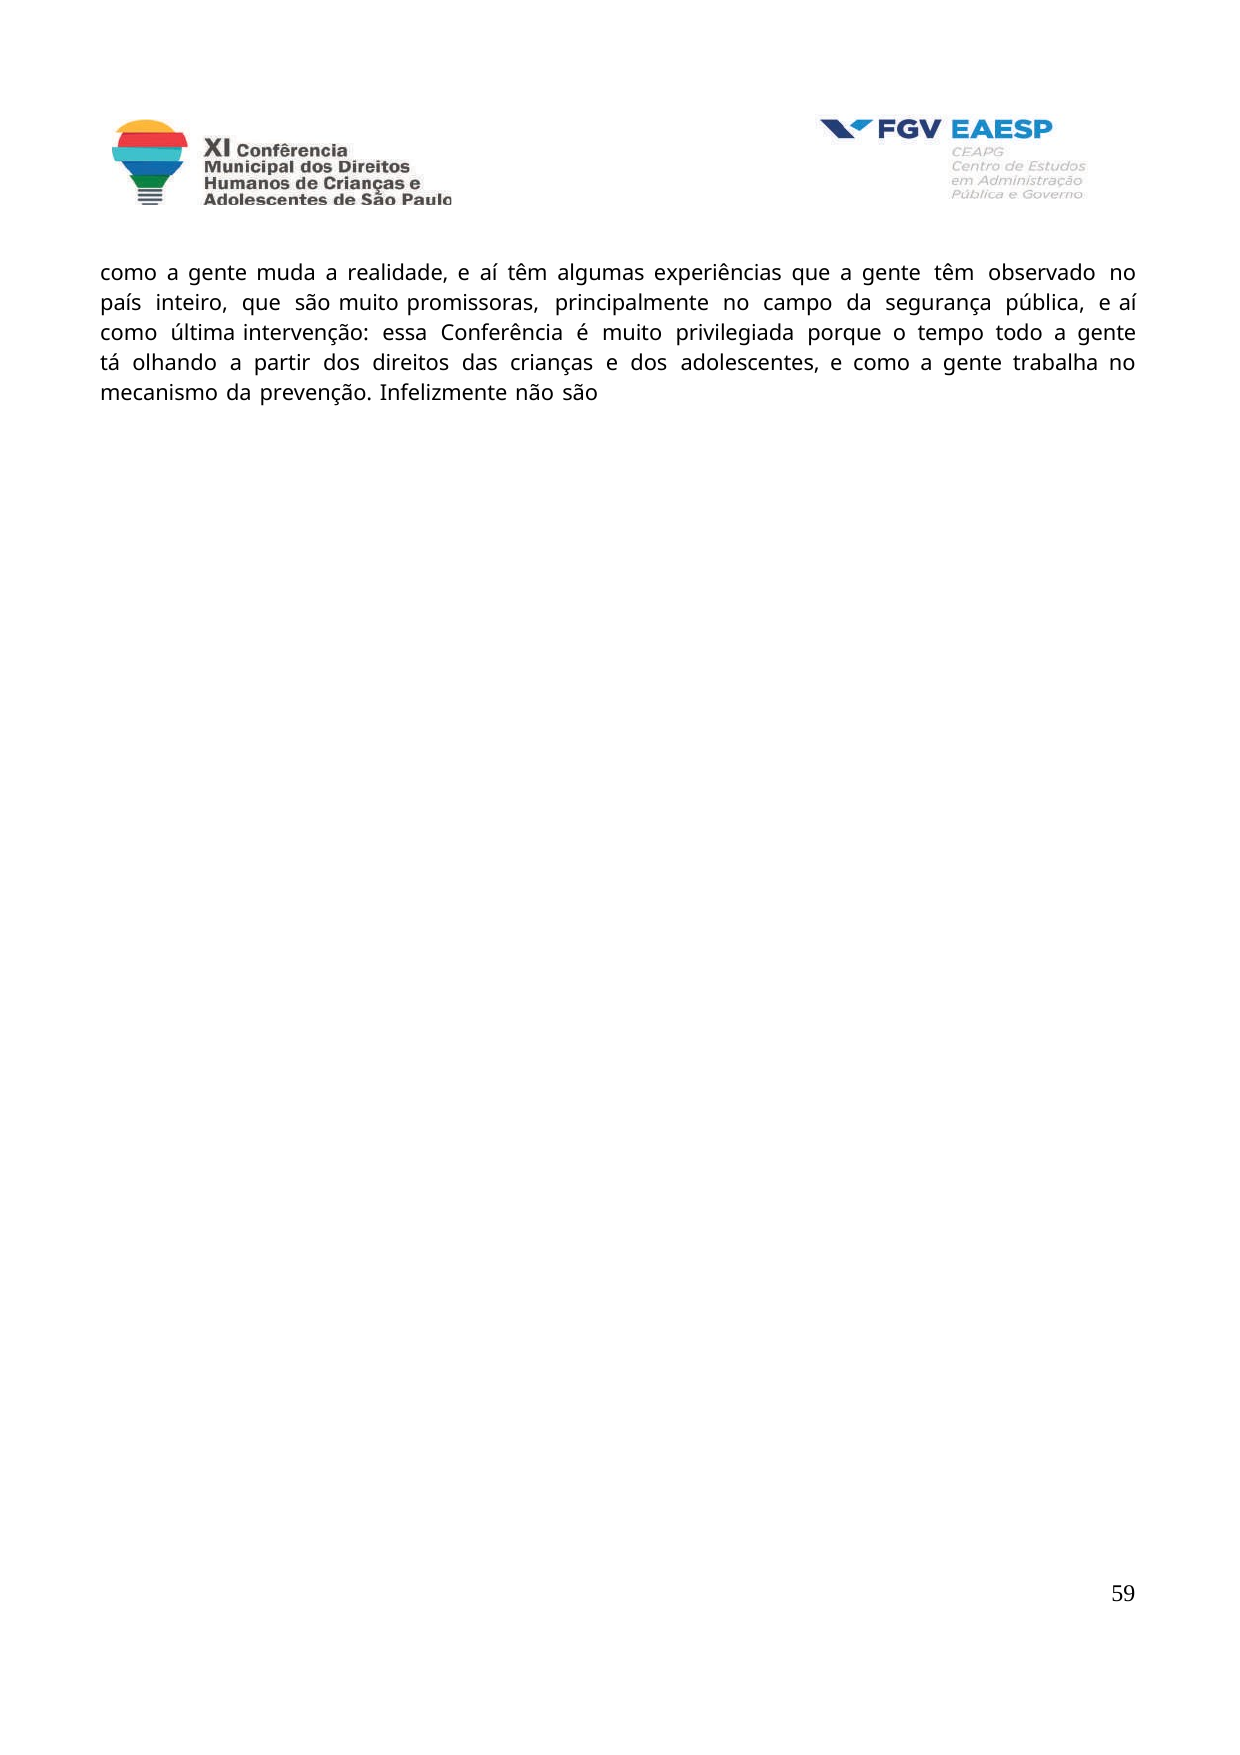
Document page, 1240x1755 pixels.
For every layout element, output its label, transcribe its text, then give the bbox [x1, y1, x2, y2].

text como a gente muda a realidade, e aí têm algumas experiências que a gente têm observado no país inteiro, que são muito promissoras, principalmente no campo da segurança pública, e aí como última intervenção: essa Conferência é muito privilegiada porque o tempo todo a gente tá olhando a partir dos direitos das crianças e dos adolescentes, e como a gente trabalha no mecanismo da prevenção. Infelizmente não são [100, 257, 1136, 406]
